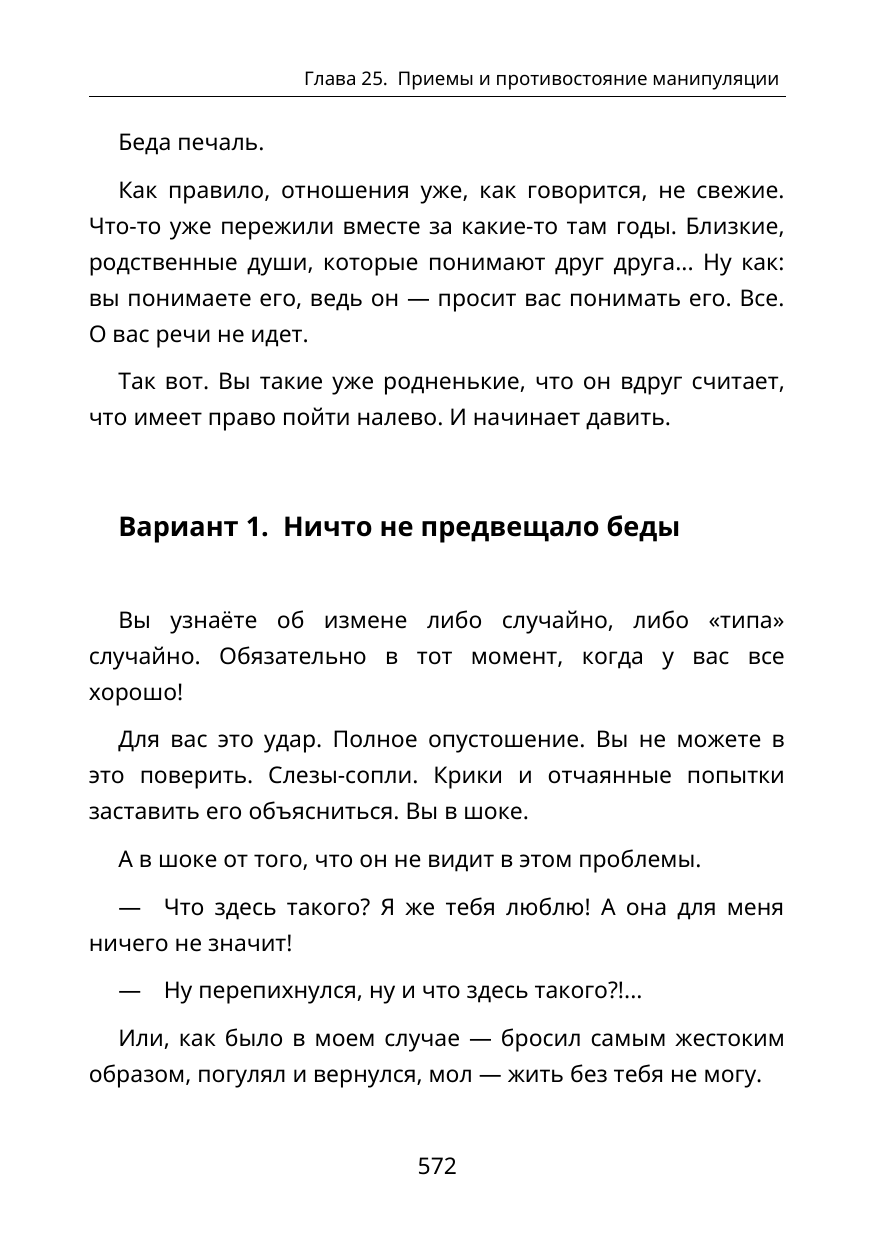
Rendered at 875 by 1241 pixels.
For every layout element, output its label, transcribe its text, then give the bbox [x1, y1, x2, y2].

list Что здесь такого? Я же тебя люблю! А она для меня ничего не значит! [88, 891, 786, 958]
subtitle Вариант 1. Ничто не предвещало беды [88, 508, 786, 545]
text А в шоке от того, что он не видит в этом проблемы. [88, 843, 786, 874]
text Или, как было в моем случае — бросил самым жестоким образом, погулял и вернулся, мол — жить без тебя не могу. [88, 1022, 786, 1089]
text Так вот. Вы такие уже родненькие, что он вдруг считает, что имеет право пойти налево. И начинает давить. [88, 365, 786, 432]
text Вы узнаёте об измене либо случайно, либо «типа» случайно. Обязательно в тот момент, когда у вас все хорошо! [88, 604, 786, 707]
list Ну перепихнулся, ну и что здесь такого?!... [88, 974, 786, 1006]
text Беда печаль. [88, 126, 786, 157]
text Как правило, отношения уже, как говорится, не свежие. Что-то уже пережили вместе за какие-то там годы. Близкие, родственные души, которые понимают друг друга... Ну как: вы понимаете его, ведь он — просит вас понимать его. Все. О вас речи не идет. [88, 174, 786, 349]
text Для вас это удар. Полное опустошение. Вы не можете в это поверить. Слезы-сопли. Крики и отчаянные попытки заставить его объясниться. Вы в шоке. [88, 723, 786, 827]
